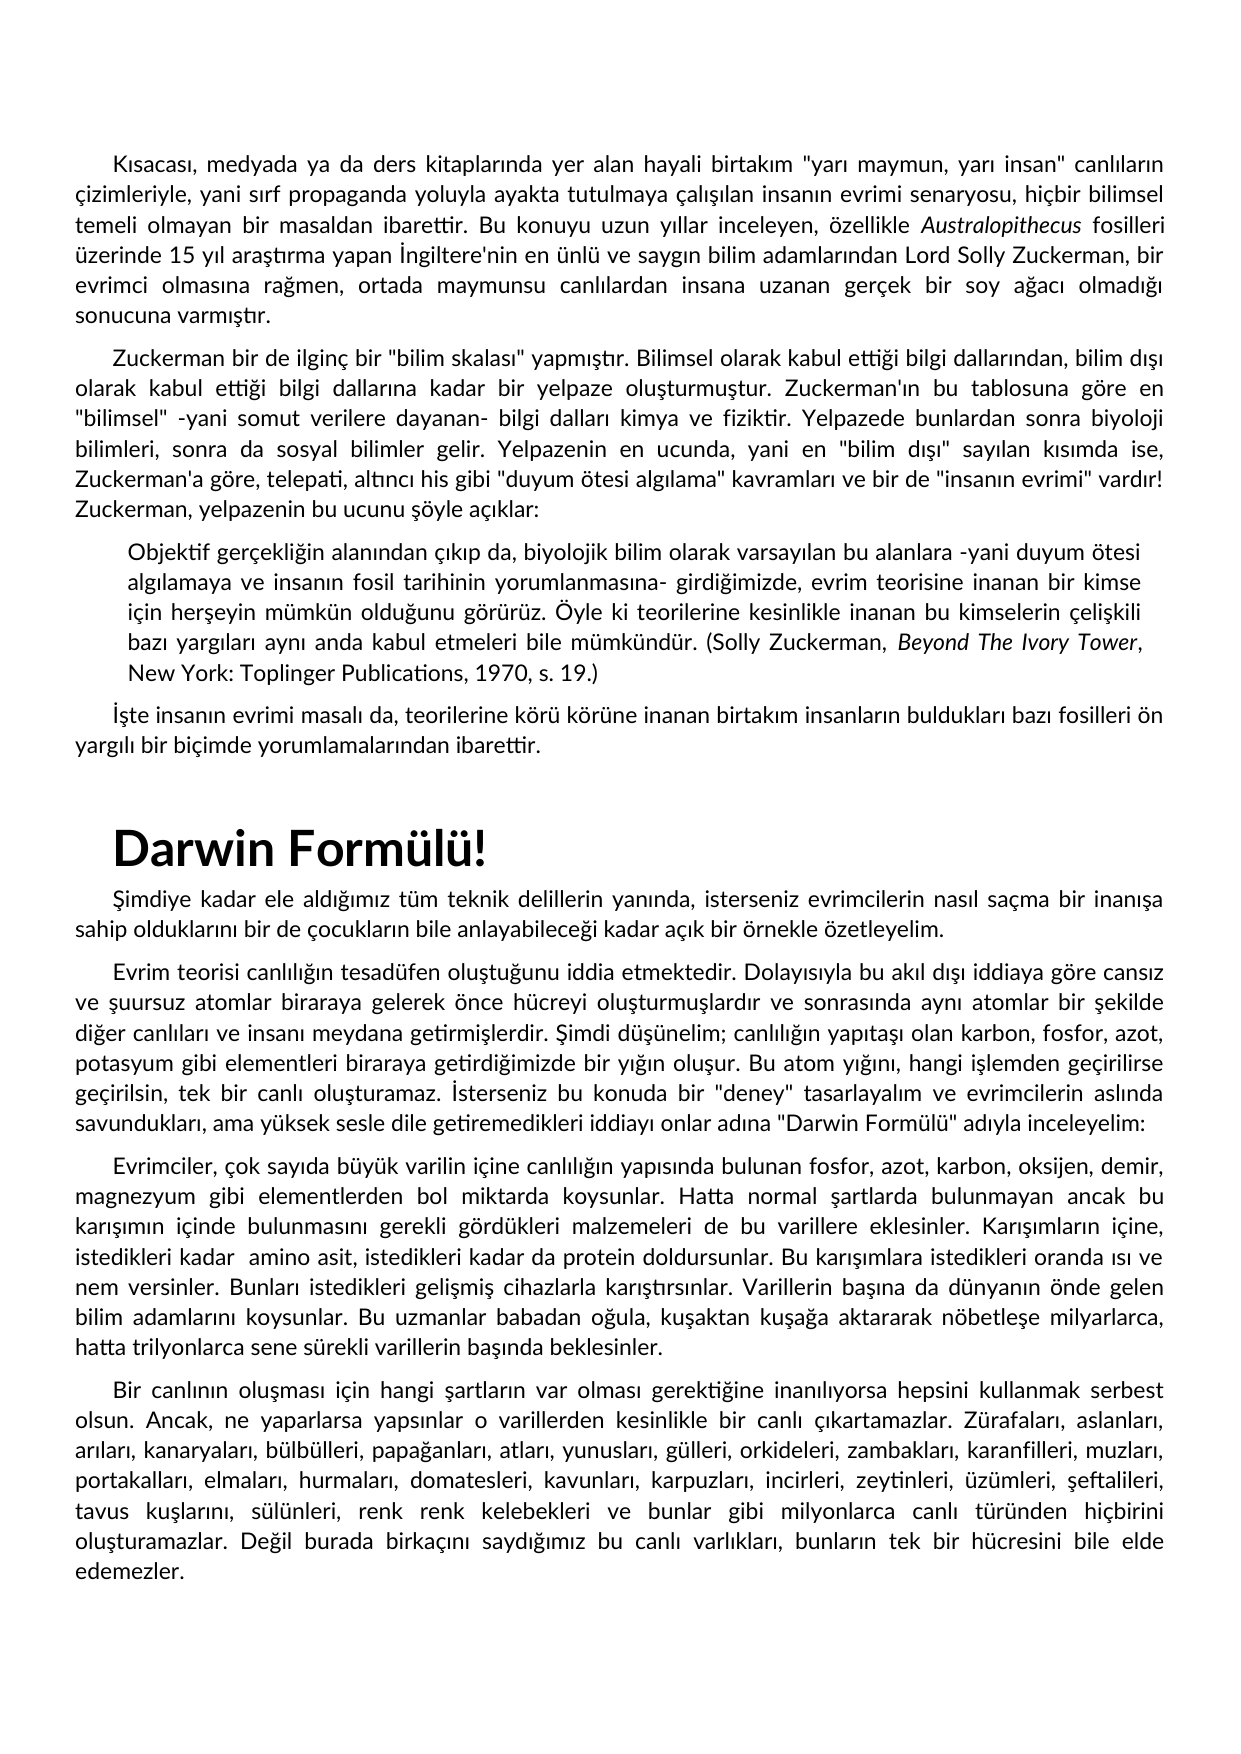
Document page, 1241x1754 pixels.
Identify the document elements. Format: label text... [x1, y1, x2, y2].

text Objektif gerçekliğin alanından çıkıp da, biyolojik bilim olarak varsayılan bu alanlara -yani duyum ötesi algılamaya ve insanın fosil tarihinin yorumlanmasına- girdiğimizde, evrim teorisine inanan bir kimse için herşeyin mümkün olduğunu görürüz. Öyle ki teorilerine kesinlikle inanan bu kimselerin çelişkili bazı yargıları aynı anda kabul etmeleri bile mümkündür. (Solly Zuckerman, Beyond The Ivory Tower, New York: Toplinger Publications, 1970, s. 19.) [127, 537, 1143, 686]
text Zuckerman bir de ilginç bir "bilim skalası" yapmıştır. Bilimsel olarak kabul ettiği bilgi dallarından, bilim dışı olarak kabul ettiği bilgi dallarına kadar bir yelpaze oluşturmuştur. Zuckerman'ın bu tablosuna göre en "bilimsel" -yani somut verilere dayanan- bilgi dalları kimya ve fiziktir. Yelpazede bunlardan sonra biyoloji bilimleri, sonra da sosyal bilimler gelir. Yelpazenin en ucunda, yani en "bilim dışı" sayılan kısımda ise, Zuckerman'a göre, telepati, altıncı his gibi "duyum ötesi algılama" kavramları ve bir de "insanın evrimi" vardır! Zuckerman, yelpazenin bu ucunu şöyle açıklar: [75, 344, 1165, 522]
text Evrim teorisi canlılığın tesadüfen oluştuğunu iddia etmektedir. Dolayısıyla bu akıl dışı iddiaya göre cansız ve şuursuz atomlar biraraya gelerek önce hücreyi oluşturmuşlardır ve sonrasında aynı atomlar bir şekilde diğer canlıları ve insanı meydana getirmişlerdir. Şimdi düşünelim; canlılığın yapıtaşı olan karbon, fosfor, azot, potasyum gibi elementleri biraraya getirdiğimizde bir yığın oluşur. Bu atom yığını, hangi işlemden geçirilirse geçirilsin, tek bir canlı oluşturamaz. İsterseniz bu konuda bir "deney" tasarlayalım ve evrimcilerin aslında savundukları, ama yüksek sesle dile getiremedikleri iddiayı onlar adına "Darwin Formülü" adıyla inceleyelim: [75, 958, 1165, 1136]
text Evrimciler, çok sayıda büyük varilin içine canlılığın yapısında bulunan fosfor, azot, karbon, oksijen, demir, magnezyum gibi elementlerden bol miktarda koysunlar. Hatta normal şartlarda bulunmayan ancak bu karışımın içinde bulunmasını gerekli gördükleri malzemeleri de bu varillere eklesinler. Karışımların içine, istedikleri kadar amino asit, istedikleri kadar da protein doldursunlar. Bu karışımlara istedikleri oranda ısı ve nem versinler. Bunları istedikleri gelişmiş cihazlarla karıştırsınlar. Varillerin başına da dünyanın önde gelen bilim adamlarını koysunlar. Bu uzmanlar babadan oğula, kuşaktan kuşağa aktararak nöbetleşe milyarlarca, hatta trilyonlarca sene sürekli varillerin başında beklesinler. [75, 1152, 1165, 1360]
text Kısacası, medyada ya da ders kitaplarında yer alan hayali birtakım "yarı maymun, yarı insan" canlıların çizimleriyle, yani sırf propaganda yoluyla ayakta tutulmaya çalışılan insanın evrimi senaryosu, hiçbir bilimsel temeli olmayan bir masaldan ibarettir. Bu konuyu uzun yıllar inceleyen, özellikle Australopithecus fosilleri üzerinde 15 yıl araştırma yapan İngiltere'nin en ünlü ve saygın bilim adamlarından Lord Solly Zuckerman, bir evrimci olmasına rağmen, ortada maymunsu canlılardan insana uzanan gerçek bir soy ağacı olmadığı sonucuna varmıştır. [75, 150, 1165, 328]
text Şimdiye kadar ele aldığımız tüm teknik delillerin yanında, isterseniz evrimcilerin nasıl saçma bir inanışa sahip olduklarını bir de çocukların bile anlayabileceği kadar açık bir örnekle özetleyelim. [75, 885, 1165, 943]
text Bir canlının oluşması için hangi şartların var olması gerektiğine inanılıyorsa hepsini kullanmak serbest olsun. Ancak, ne yaparlarsa yapsınlar o varillerden kesinlikle bir canlı çıkartamazlar. Zürafaları, aslanları, arıları, kanaryaları, bülbülleri, papağanları, atları, yunusları, gülleri, orkideleri, zambakları, karanfilleri, muzları, portakalları, elmaları, hurmaları, domatesleri, kavunları, karpuzları, incirleri, zeytinleri, üzümleri, şeftalileri, tavus kuşlarını, sülünleri, renk renk kelebekleri ve bunlar gibi milyonlarca canlı türünden hiçbirini oluşturamazlar. Değil burada birkaçını saydığımız bu canlı varlıkları, bunların tek bir hücresini bile elde edemezler. [75, 1376, 1165, 1584]
text İşte insanın evrimi masalı da, teorilerine körü körüne inanan birtakım insanların buldukları bazı fosilleri ön yargılı bir biçimde yorumlamalarından ibarettir. [75, 701, 1165, 759]
subtitle Darwin Formülü! [112, 817, 1165, 877]
